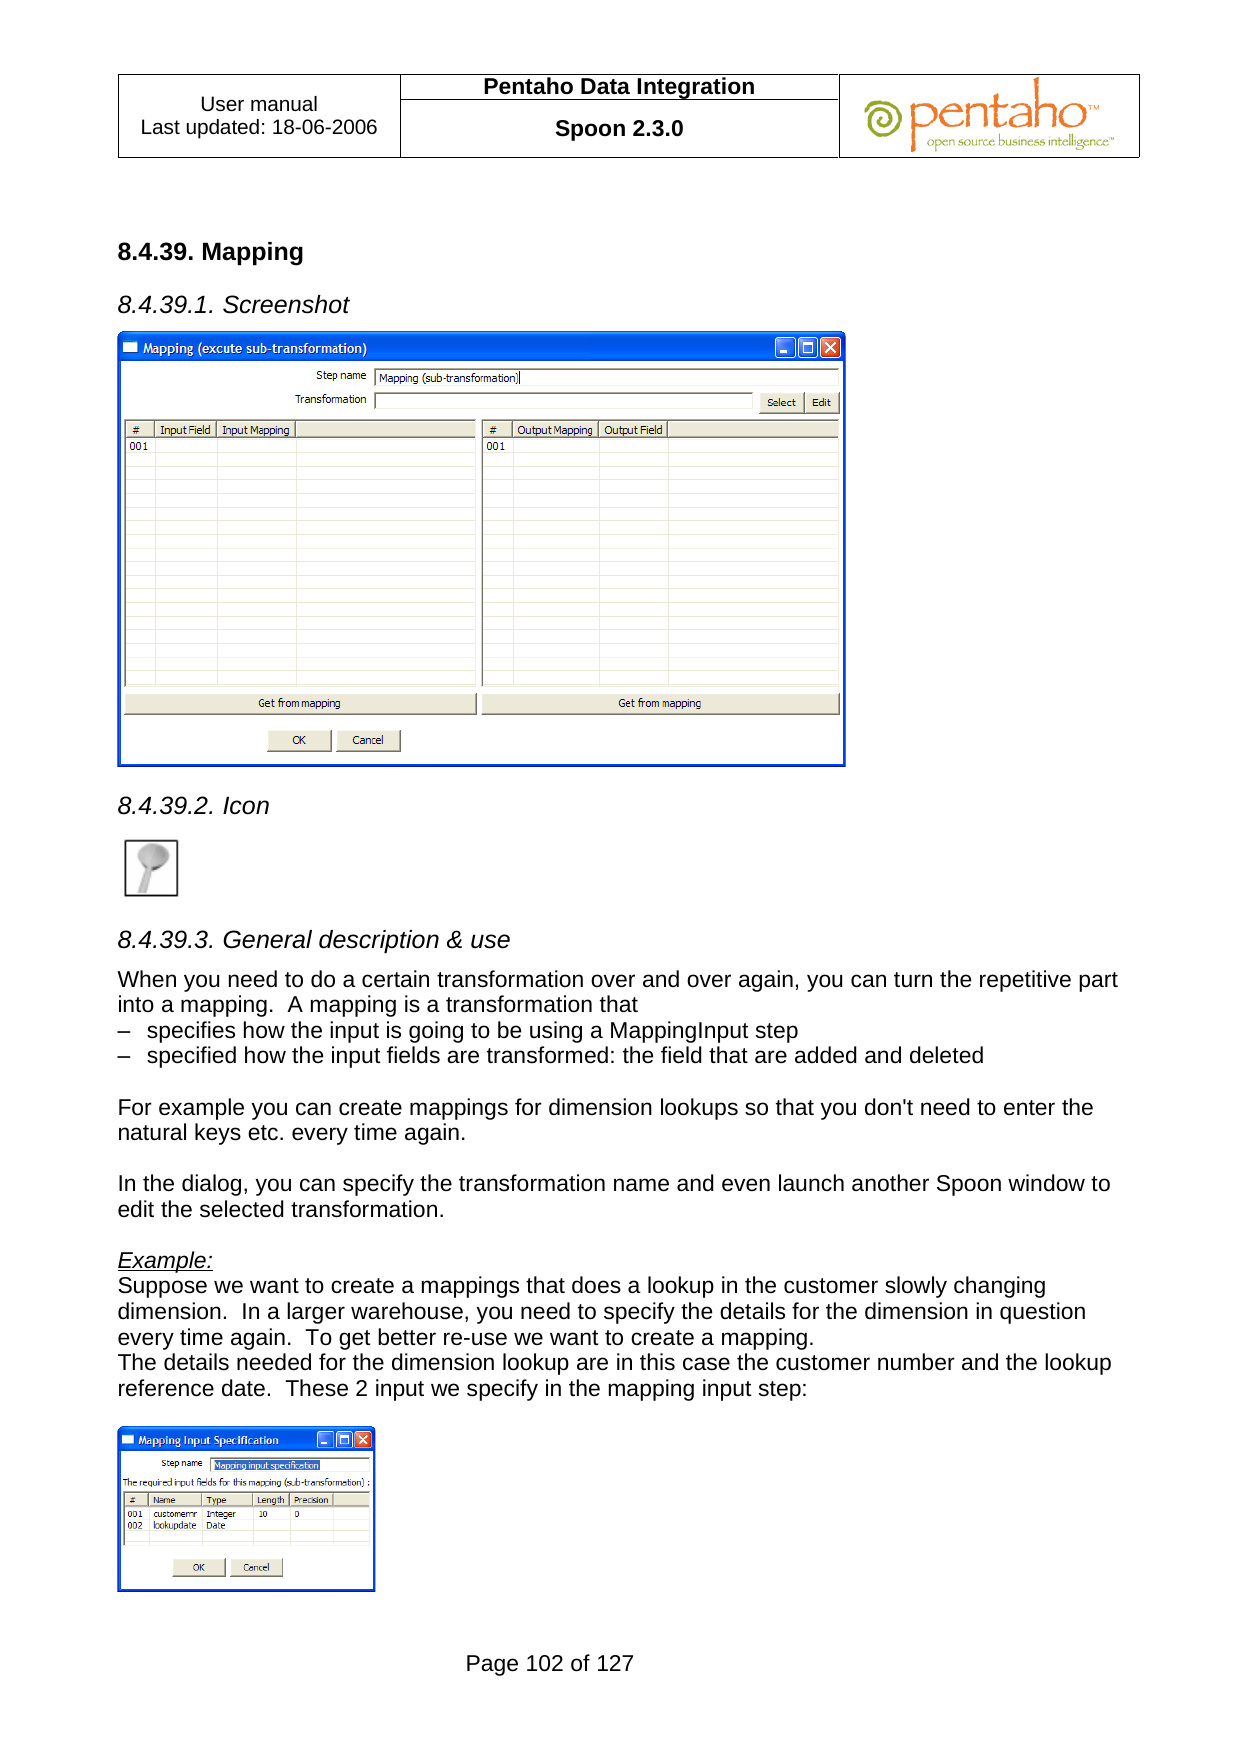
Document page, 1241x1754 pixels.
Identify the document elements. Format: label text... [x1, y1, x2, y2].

subtitle Screenshot [117, 291, 1137, 319]
picture [117, 1426, 376, 1592]
list specifies how the input is going to be using a MappingInput step [117, 1017, 1137, 1043]
list specified how the input fields are transformed: the field that are added and deleted [117, 1043, 1137, 1069]
subtitle Mapping [117, 238, 1137, 266]
text In the dialog, you can specify the transformation name and even launch another Spoon window to edit the selected transformation. [117, 1171, 1137, 1222]
text For example you can create mappings for dimension lookups so that you don't need to enter the natural keys etc. every time again. [117, 1094, 1137, 1146]
text Suppose we want to create a mappings that does a lookup in the customer slowly changing dimension. In a larger warehouse, you need to specify the details for the dimension in question every time again. To get better re-use we want to create a mapping. [117, 1273, 1137, 1350]
picture [117, 331, 846, 767]
subtitle General description & use [117, 926, 1137, 954]
text Example: [117, 1248, 1137, 1273]
subtitle Icon [117, 792, 1137, 820]
text The details needed for the dimension lookup are in this case the customer number and the lookup reference date. These 2 input we specify in the mapping input step: [117, 1350, 1137, 1401]
text When you need to do a certain transformation over and over again, you can turn the repetitive part into a mapping. A mapping is a transformation that [117, 966, 1137, 1017]
